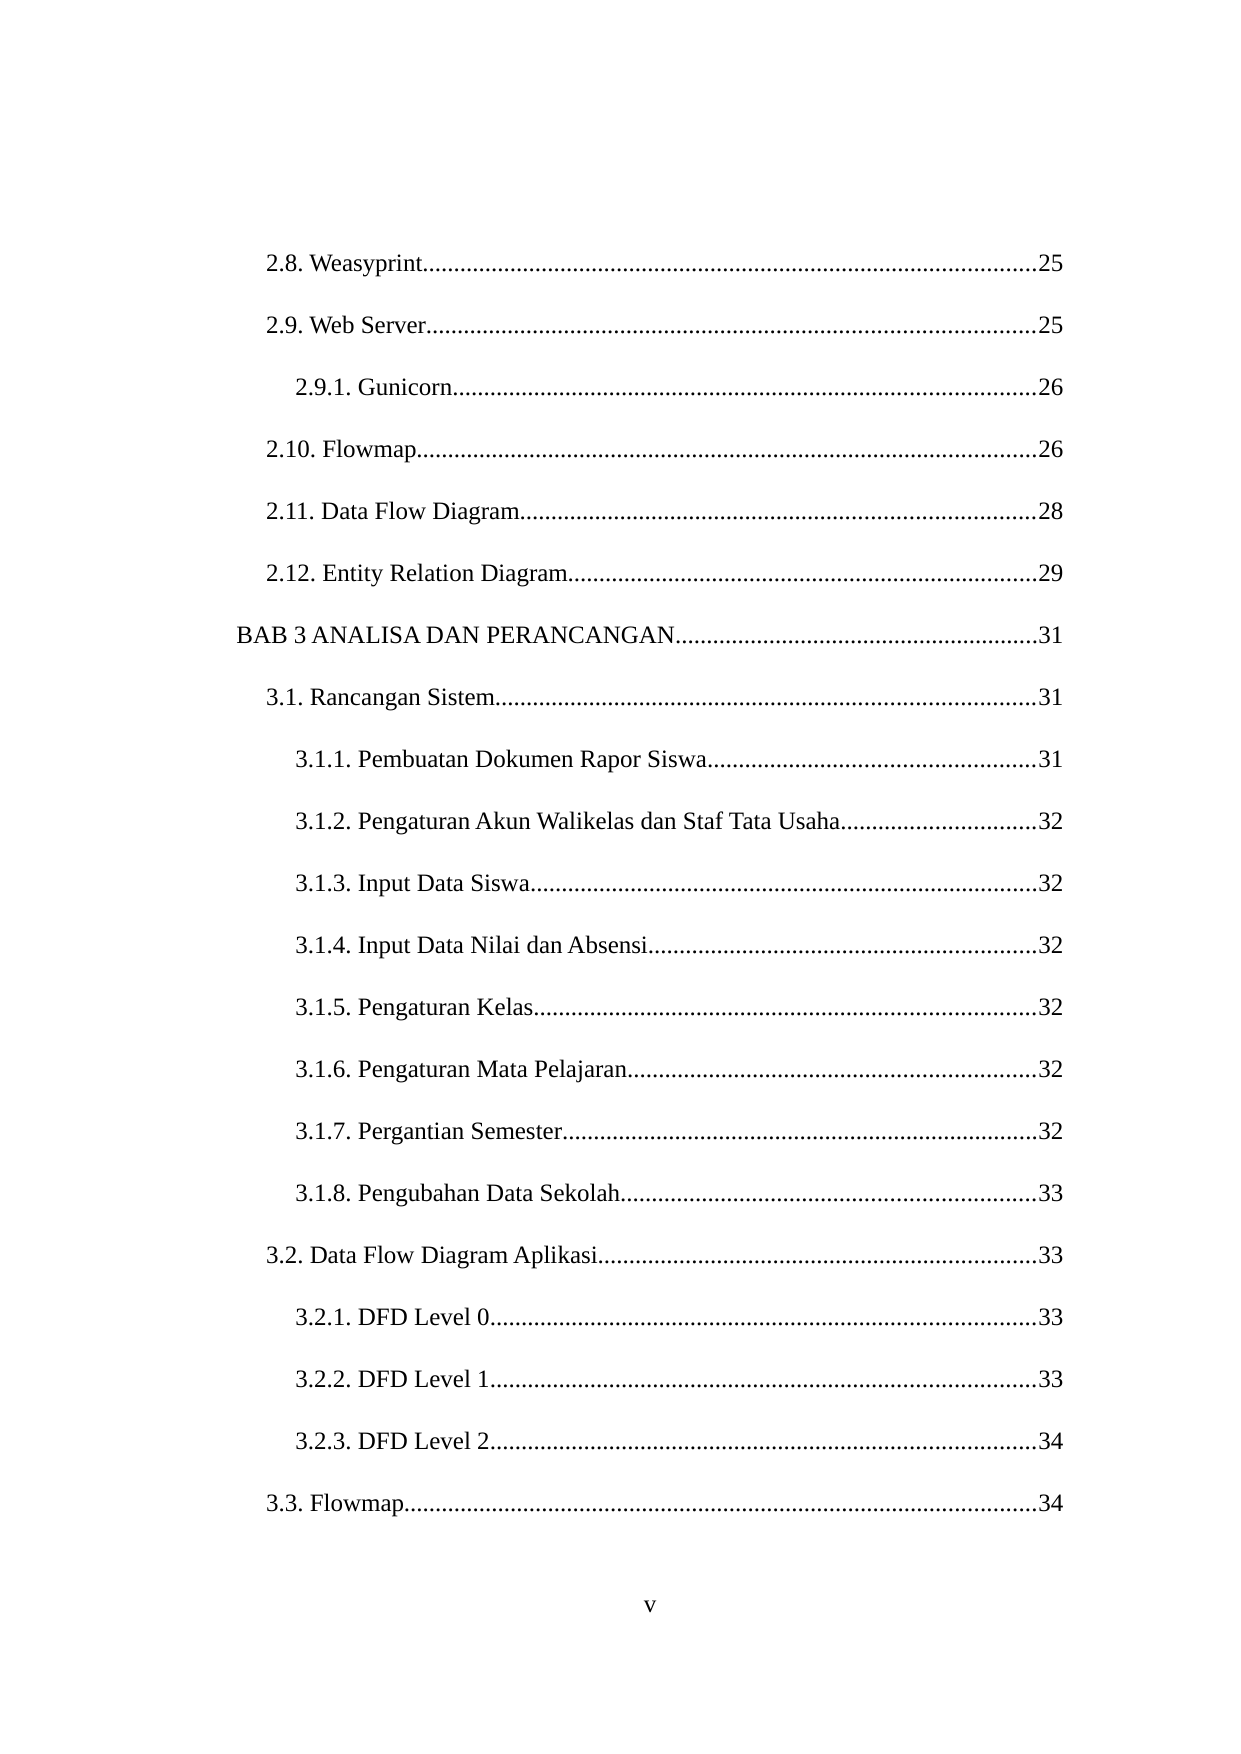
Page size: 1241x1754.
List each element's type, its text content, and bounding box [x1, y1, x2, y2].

text 3.1.3. Input Data Siswa 32 [295, 856, 1063, 900]
text 2.11. Data Flow Diagram 28 [266, 484, 1063, 528]
text BAB 3 ANALISA DAN PERANCANGAN 31 [236, 608, 1063, 652]
text 3.2. Data Flow Diagram Aplikasi 33 [266, 1228, 1063, 1272]
text 3.1.4. Input Data Nilai dan Absensi 32 [295, 918, 1063, 962]
text 2.10. Flowmap 26 [266, 422, 1063, 466]
text 2.9. Web Server 25 [266, 298, 1063, 342]
text 3.3. Flowmap 34 [266, 1476, 1063, 1520]
text 3.1.5. Pengaturan Kelas 32 [295, 980, 1063, 1024]
text 2.8. Weasyprint 25 [266, 236, 1063, 281]
text 3.1.1. Pembuatan Dokumen Rapor Siswa 31 [295, 732, 1063, 776]
text 3.1.6. Pengaturan Mata Pelajaran 32 [295, 1042, 1063, 1086]
text 3.2.1. DFD Level 0 33 [295, 1290, 1063, 1334]
text 2.9.1. Gunicorn 26 [295, 360, 1063, 404]
text 3.1.2. Pengaturan Akun Walikelas dan Staf Tata Usaha 32 [295, 794, 1063, 838]
text 3.2.3. DFD Level 2 34 [295, 1414, 1063, 1458]
text 3.2.2. DFD Level 1 33 [295, 1352, 1063, 1396]
text 3.1.7. Pergantian Semester 32 [295, 1104, 1063, 1148]
text 3.1.8. Pengubahan Data Sekolah 33 [295, 1166, 1063, 1210]
text 2.12. Entity Relation Diagram 29 [266, 546, 1063, 590]
text 3.1. Rancangan Sistem 31 [266, 670, 1063, 714]
